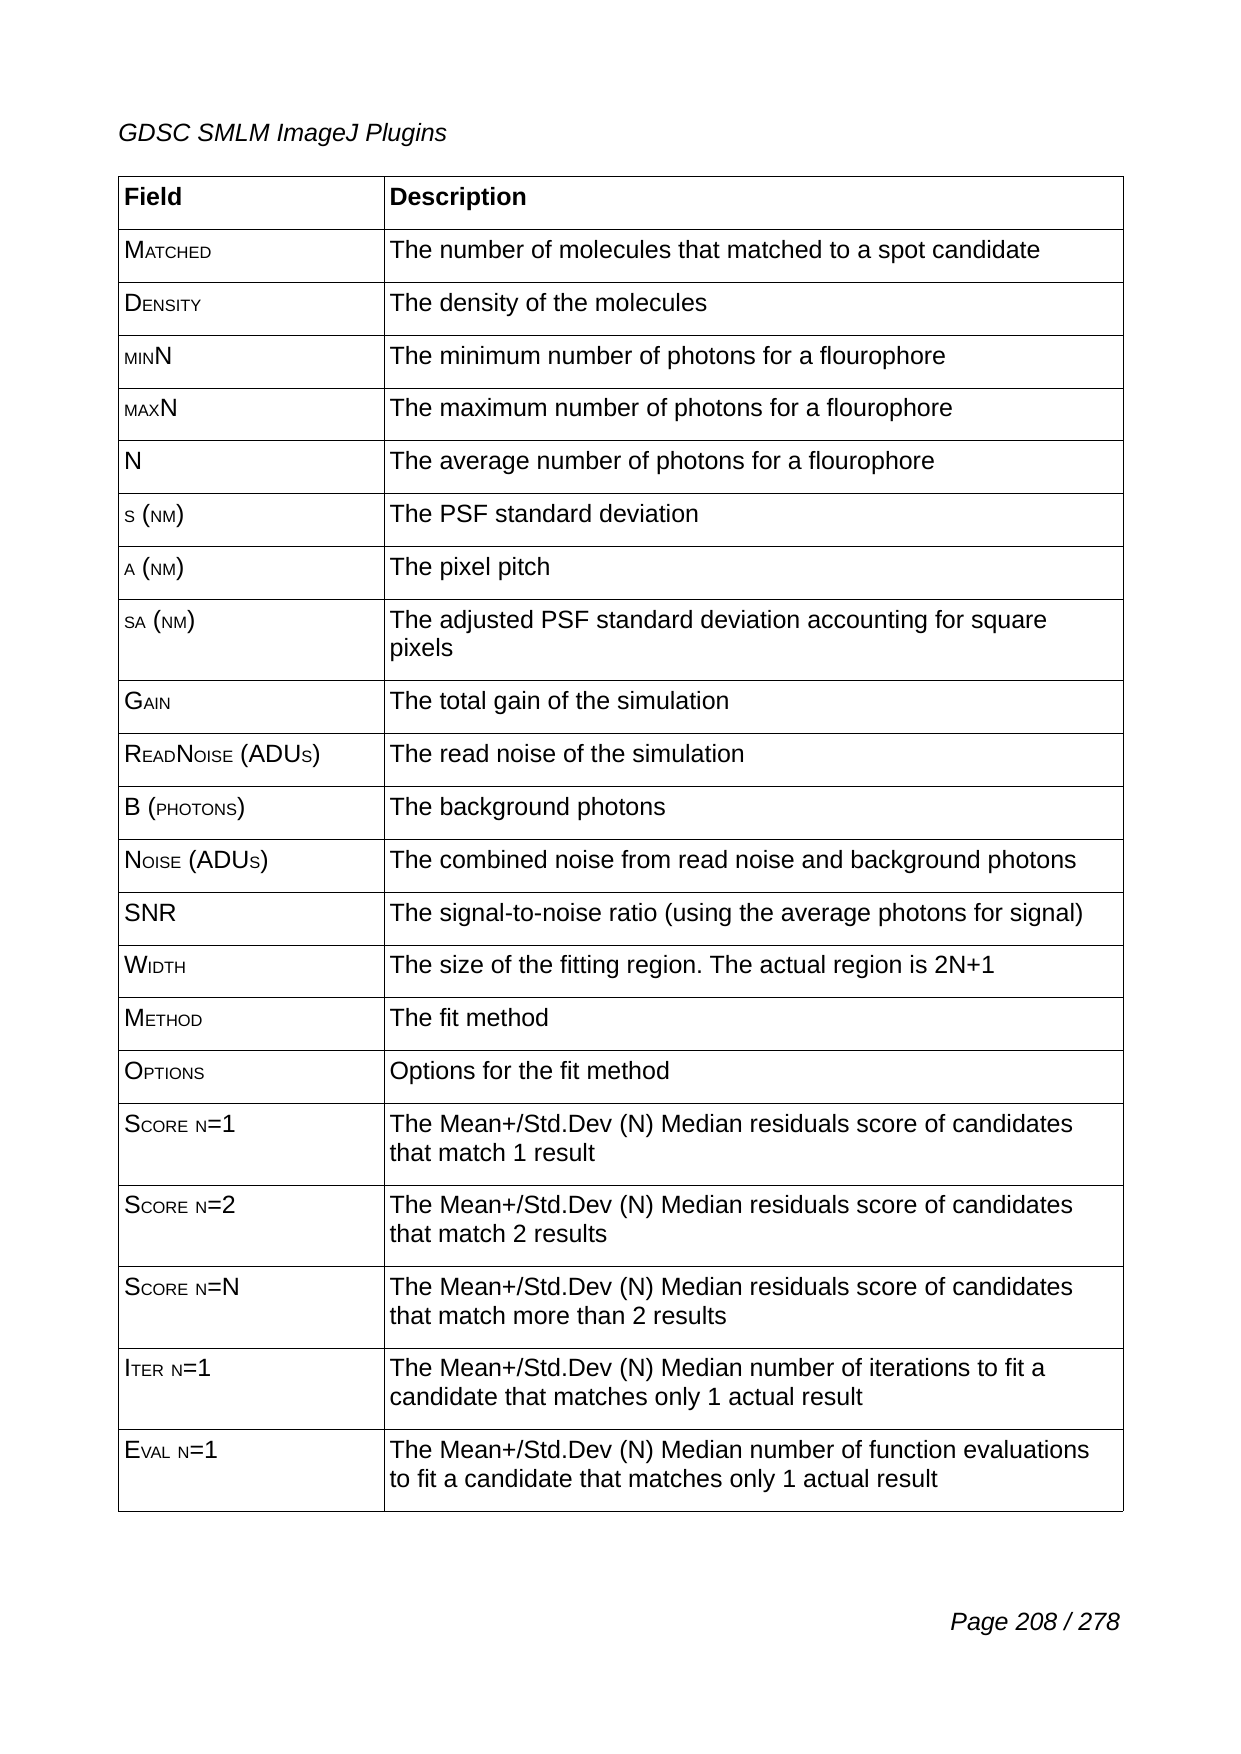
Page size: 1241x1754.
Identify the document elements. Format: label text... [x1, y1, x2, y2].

table_cell The combined noise from read noise and background photons [385, 840, 1123, 892]
table_header Field [119, 177, 384, 229]
table_cell s (nm) [119, 494, 384, 546]
table_cell The Mean+/Std.Dev (N) Median residuals score of candidates that match 1 result [385, 1104, 1123, 1184]
table_cell maxN [119, 389, 384, 440]
table_cell The background photons [385, 787, 1123, 839]
table_cell Matched [119, 230, 384, 282]
table_cell The size of the fitting region. The actual region is 2N+1 [385, 946, 1123, 997]
table_cell Score n=N [119, 1267, 384, 1348]
table_cell The maximum number of photons for a flourophore [385, 389, 1123, 440]
table_cell Noise (ADUs) [119, 840, 384, 892]
table_cell Gain [119, 681, 384, 733]
table_cell The signal-to-noise ratio (using the average photons for signal) [385, 893, 1123, 944]
table_cell a (nm) [119, 547, 384, 599]
table_cell Options [119, 1051, 384, 1103]
table_cell The adjusted PSF standard deviation accounting for square pixels [385, 600, 1123, 680]
table_header Description [385, 177, 1123, 229]
table_cell Method [119, 998, 384, 1050]
table_cell Iter n=1 [119, 1349, 384, 1429]
table_cell ReadNoise (ADUs) [119, 734, 384, 786]
table_cell The density of the molecules [385, 283, 1123, 335]
table_cell B (photons) [119, 787, 384, 839]
table_cell SNR [119, 893, 384, 944]
table_cell The minimum number of photons for a flourophore [385, 336, 1123, 388]
table_cell Options for the fit method [385, 1051, 1123, 1103]
table_cell N [119, 441, 384, 493]
table_cell The fit method [385, 998, 1123, 1050]
table_cell The Mean+/Std.Dev (N) Median number of function evaluations to fit a candidate that matches only 1 actual result [385, 1430, 1123, 1511]
table_cell The average number of photons for a flourophore [385, 441, 1123, 493]
table_cell Width [119, 946, 384, 997]
table_cell Score n=1 [119, 1104, 384, 1184]
table_cell The Mean+/Std.Dev (N) Median residuals score of candidates that match 2 results [385, 1186, 1123, 1266]
table_cell Score n=2 [119, 1186, 384, 1266]
table_cell Eval n=1 [119, 1430, 384, 1511]
table_cell sa (nm) [119, 600, 384, 680]
table_cell The pixel pitch [385, 547, 1123, 599]
table_cell The Mean+/Std.Dev (N) Median number of iterations to fit a candidate that matches only 1 actual result [385, 1349, 1123, 1429]
table_cell The Mean+/Std.Dev (N) Median residuals score of candidates that match more than 2 results [385, 1267, 1123, 1348]
table_cell minN [119, 336, 384, 388]
table_cell The PSF standard deviation [385, 494, 1123, 546]
table_cell The total gain of the simulation [385, 681, 1123, 733]
table_cell The number of molecules that matched to a spot candidate [385, 230, 1123, 282]
table_cell Density [119, 283, 384, 335]
table_cell The read noise of the simulation [385, 734, 1123, 786]
